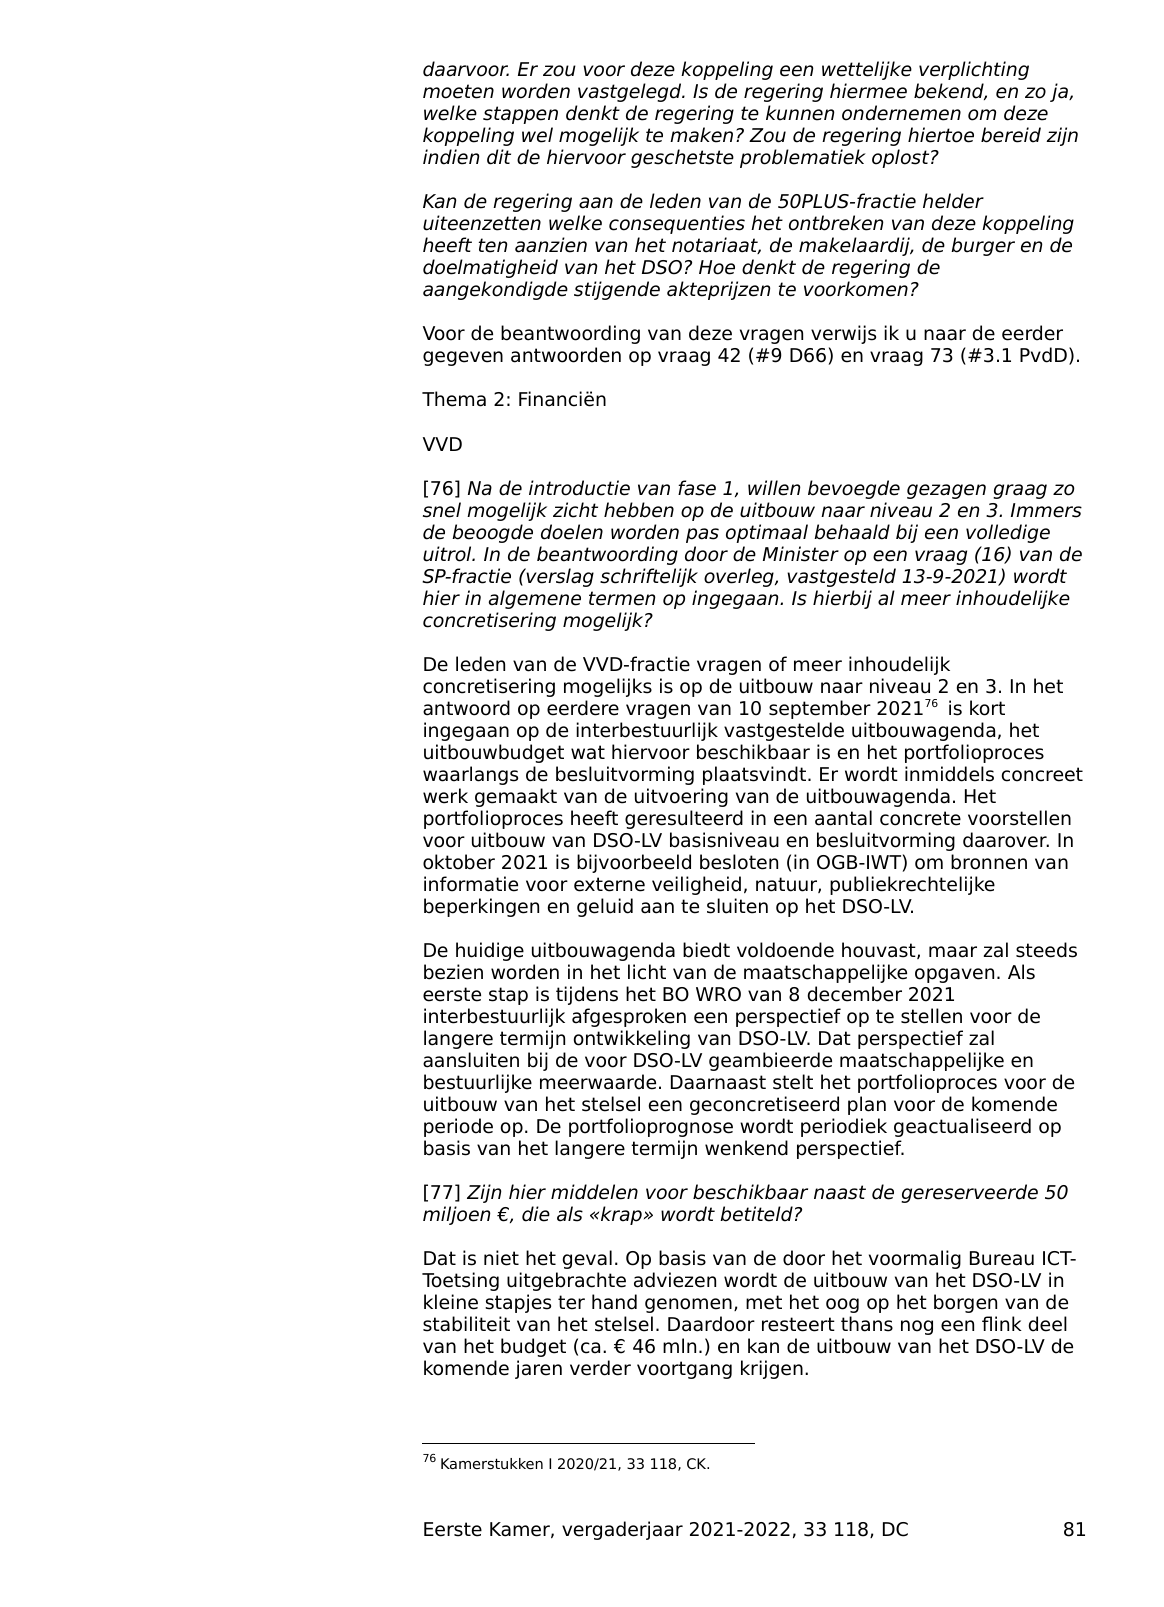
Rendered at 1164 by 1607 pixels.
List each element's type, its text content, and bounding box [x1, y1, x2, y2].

text daarvoor. Er zou voor deze koppeling een wettelijke verplichting moeten worden vastgelegd. Is de regering hiermee bekend, en zo ja, welke stappen denkt de regering te kunnen ondernemen om deze koppeling wel mogelijk te maken? Zou de regering hiertoe bereid zijn indien dit de hiervoor geschetste problematiek oplost? [422, 59, 1087, 169]
text Kamerstukken I 2020/21, 33 118, CK. [422, 1452, 1087, 1474]
text Dat is niet het geval. Op basis van de door het voormalig Bureau ICT-Toetsing uitgebrachte adviezen wordt de uitbouw van het DSO-LV in kleine stapjes ter hand genomen, met het oog op het borgen van de stabiliteit van het stelsel. Daardoor resteert thans nog een flink deel van het budget (ca. € 46 mln.) en kan de uitbouw van het DSO-LV de komende jaren verder voortgang krijgen. [422, 1248, 1087, 1380]
text Voor de beantwoording van deze vragen verwijs ik u naar de eerder gegeven antwoorden op vraag 42 (#9 D66) en vraag 73 (#3.1 PvdD). [422, 323, 1087, 367]
text De leden van de VVD-fractie vragen of meer inhoudelijk concretisering mogelijks is op de uitbouw naar niveau 2 en 3. In het antwoord op eerdere vragen van 10 september 2021 is kort ingegaan op de interbestuurlijk vastgestelde uitbouwagenda, het uitbouwbudget wat hiervoor beschikbaar is en het portfolioproces waarlangs de besluitvorming plaatsvindt. Er wordt inmiddels concreet werk gemaakt van de uitvoering van de uitbouwagenda. Het portfolioproces heeft geresulteerd in een aantal concrete voorstellen voor uitbouw van DSO-LV basisniveau en besluitvorming daarover. In oktober 2021 is bijvoorbeeld besloten (in OGB-IWT) om bronnen van informatie voor externe veiligheid, natuur, publiekrechtelijke beperkingen en geluid aan te sluiten op het DSO-LV. [422, 654, 1087, 917]
text Kan de regering aan de leden van de 50PLUS-fractie helder uiteenzetten welke consequenties het ontbreken van deze koppeling heeft ten aanzien van het notariaat, de makelaardij, de burger en de doelmatigheid van het DSO? Hoe denkt de regering de aangekondigde stijgende akteprijzen te voorkomen? [422, 191, 1087, 301]
text [76] Na de introductie van fase 1, willen bevoegde gezagen graag zo snel mogelijk zicht hebben op de uitbouw naar niveau 2 en 3. Immers de beoogde doelen worden pas optimaal behaald bij een volledige uitrol. In de beantwoording door de Minister op een vraag (16) van de SP-fractie (verslag schriftelijk overleg, vastgesteld 13-9-2021) wordt hier in algemene termen op ingegaan. Is hierbij al meer inhoudelijke concretisering mogelijk? [422, 478, 1087, 632]
subtitle VVD [422, 433, 1087, 456]
text [77] Zijn hier middelen voor beschikbaar naast de gereserveerde 50 miljoen €, die als «krap» wordt betiteld? [422, 1182, 1087, 1226]
subtitle Thema 2: Financiën [422, 389, 1087, 411]
text De huidige uitbouwagenda biedt voldoende houvast, maar zal steeds bezien worden in het licht van de maatschappelijke opgaven. Als eerste stap is tijdens het BO WRO van 8 december 2021 interbestuurlijk afgesproken een perspectief op te stellen voor de langere termijn ontwikkeling van DSO-LV. Dat perspectief zal aansluiten bij de voor DSO-LV geambieerde maatschappelijke en bestuurlijke meerwaarde. Daarnaast stelt het portfolioproces voor de uitbouw van het stelsel een geconcretiseerd plan voor de komende periode op. De portfolioprognose wordt periodiek geactualiseerd op basis van het langere termijn wenkend perspectief. [422, 940, 1087, 1159]
